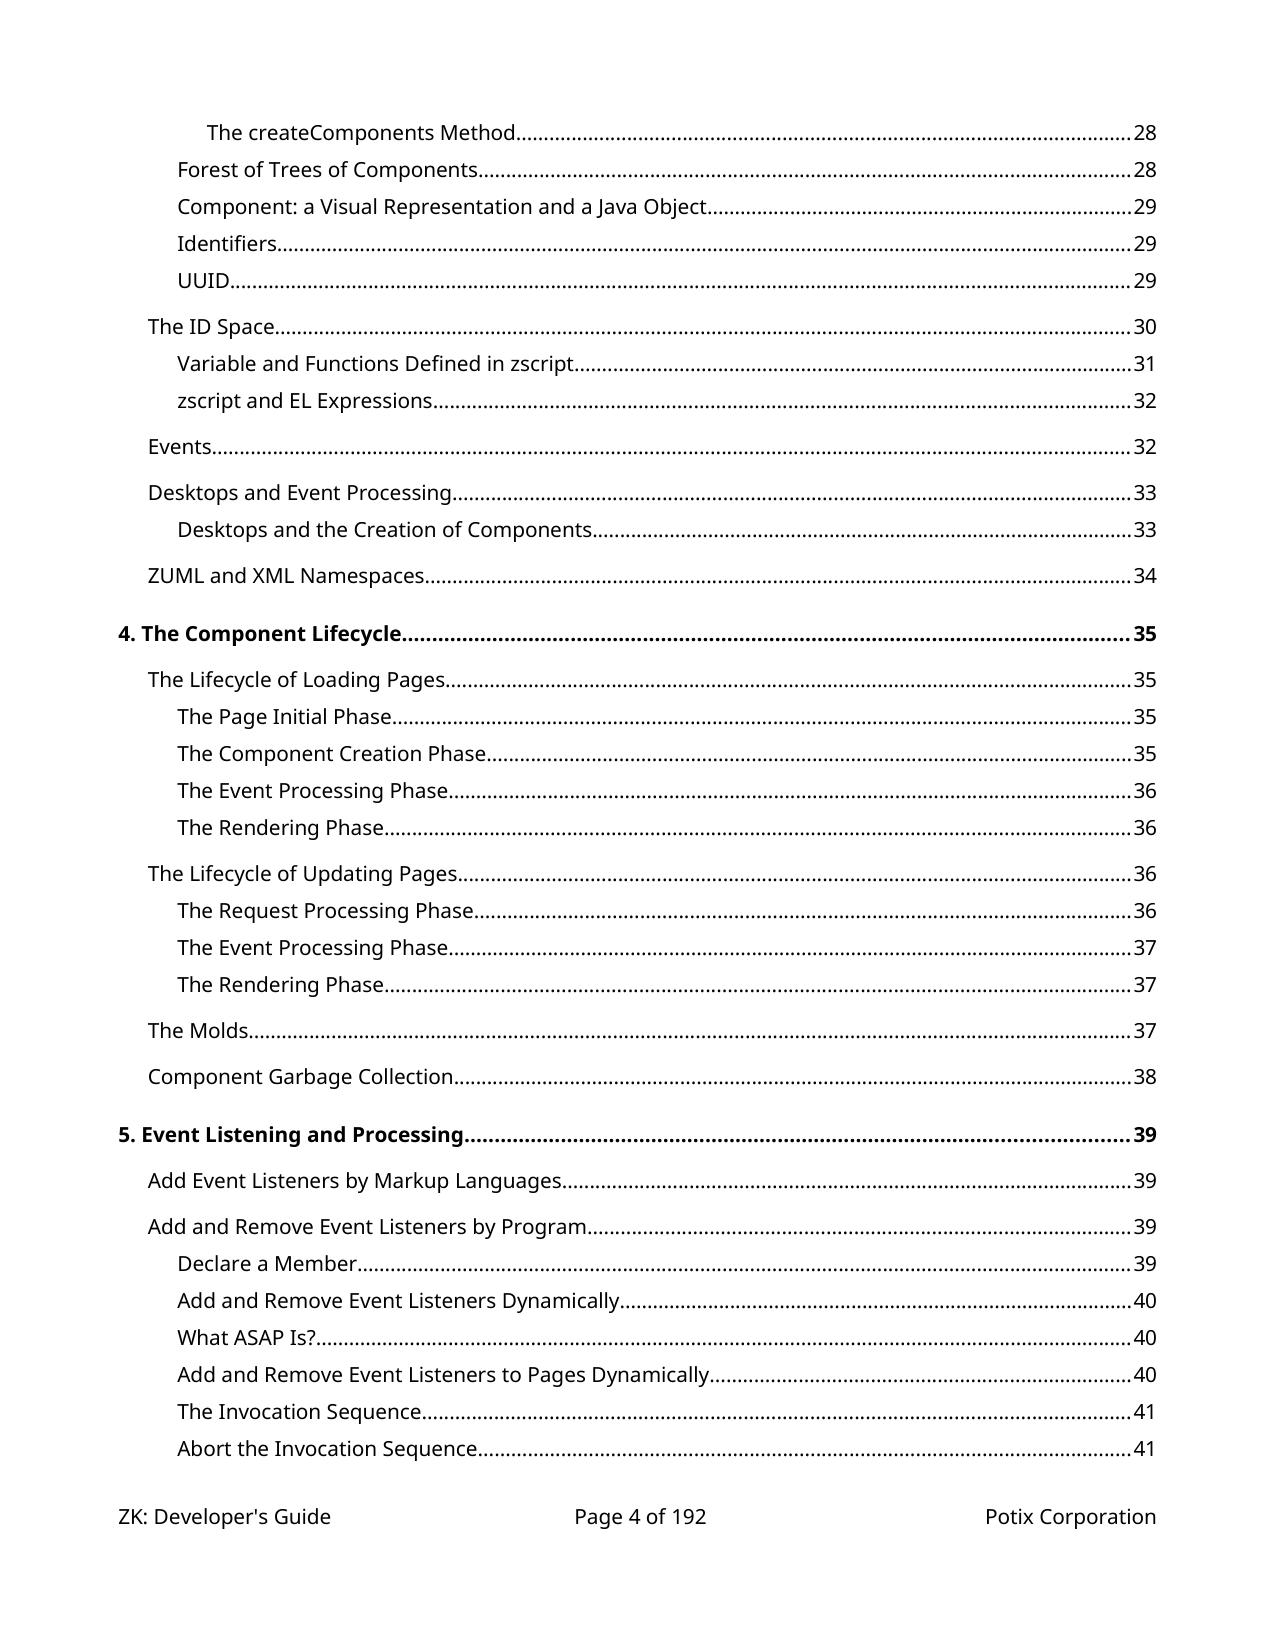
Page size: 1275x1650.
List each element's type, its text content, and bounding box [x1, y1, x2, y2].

text The Molds 37 [148, 1017, 1157, 1045]
text Component Garbage Collection 38 [148, 1062, 1157, 1091]
text The Lifecycle of Updating Pages 36 [148, 859, 1157, 888]
text Add and Remove Event Listeners by Program 39 [148, 1212, 1157, 1240]
text Desktops and Event Processing 33 [148, 478, 1157, 507]
text Add and Remove Event Listeners Dynamically 40 [177, 1286, 1157, 1314]
text Events 32 [148, 432, 1157, 461]
text Add Event Listeners by Markup Languages 39 [148, 1166, 1157, 1194]
text Desktops and the Creation of Components 33 [177, 516, 1157, 544]
text 5. Event Listening and Processing 39 [118, 1120, 1157, 1148]
text Component: a Visual Representation and a Java Object 29 [177, 192, 1157, 221]
text The Lifecycle of Loading Pages 35 [148, 665, 1157, 693]
text The Invocation Sequence 41 [177, 1397, 1157, 1426]
text The Request Processing Phase 36 [177, 896, 1157, 925]
text Abort the Invocation Sequence 41 [177, 1434, 1157, 1463]
text Variable and Functions Defined in zscript 31 [177, 349, 1157, 378]
text Declare a Member 39 [177, 1249, 1157, 1277]
text Identifiers 29 [177, 229, 1157, 258]
text zscript and EL Expressions 32 [177, 387, 1157, 415]
text The createComponents Method 28 [207, 118, 1157, 146]
text The Page Initial Phase 35 [177, 702, 1157, 730]
text The Rendering Phase 36 [177, 813, 1157, 842]
text ZUML and XML Namespaces 34 [148, 561, 1157, 590]
text The Event Processing Phase 36 [177, 776, 1157, 804]
text Forest of Trees of Components 28 [177, 155, 1157, 183]
text The ID Space 30 [148, 312, 1157, 341]
text UUID 29 [177, 266, 1157, 295]
text The Component Creation Phase 35 [177, 739, 1157, 767]
text What ASAP Is? 40 [177, 1323, 1157, 1352]
text 4. The Component Lifecycle 35 [118, 619, 1157, 647]
text Add and Remove Event Listeners to Pages Dynamically 40 [177, 1360, 1157, 1389]
text The Rendering Phase 37 [177, 971, 1157, 999]
text The Event Processing Phase 37 [177, 933, 1157, 962]
